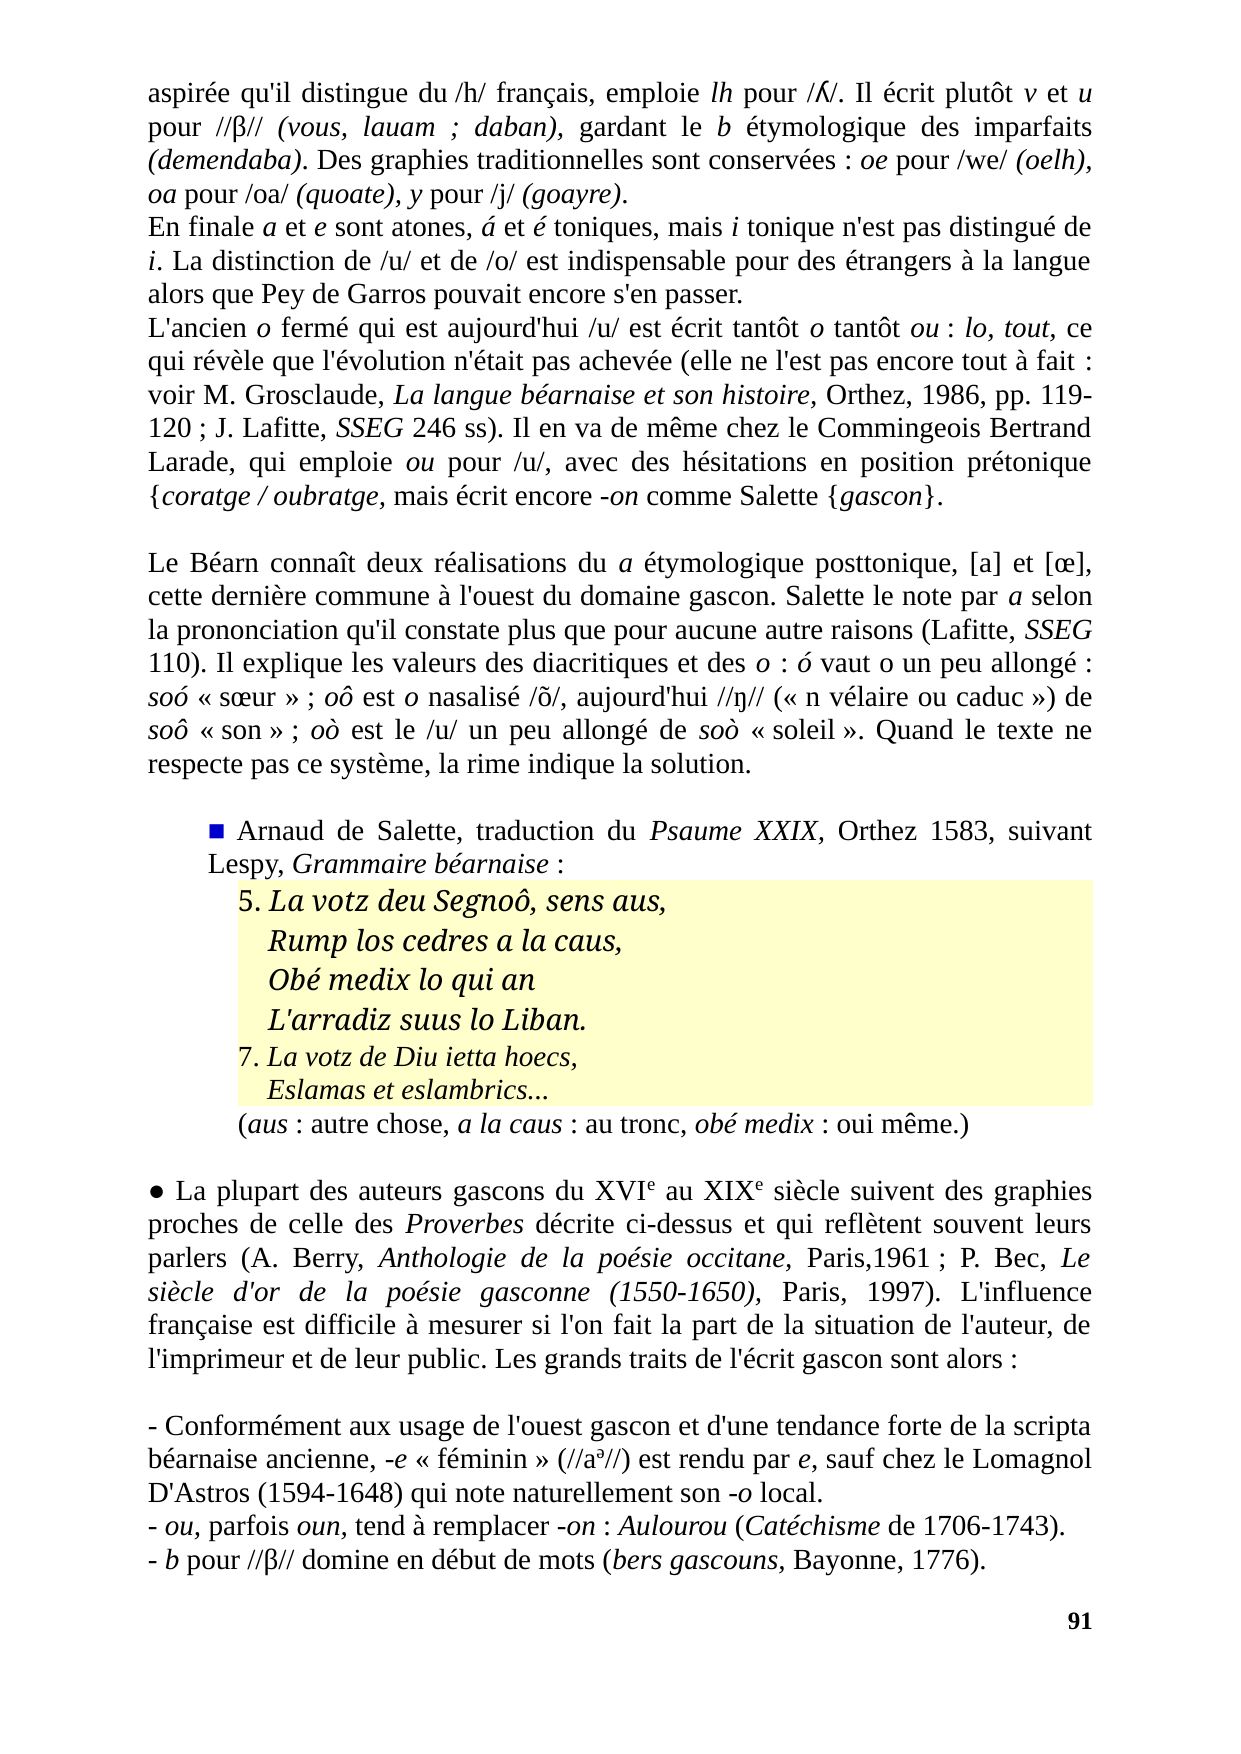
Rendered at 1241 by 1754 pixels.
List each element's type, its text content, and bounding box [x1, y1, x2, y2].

text - Conformément aux usage de l'ouest gascon et d'une tendance forte de la scripta béarnaise ancienne, -e « féminin » (//aǝ//) est rendu par e, sauf chez le Lomagnol D'Astros (1594-1648) qui note naturellement son -o local. [148, 1408, 1093, 1508]
text ■ Arnaud de Salette, traduction du Psaume XXIX, Orthez 1583, suivant Lespy, Grammaire béarnaise : [208, 813, 1093, 880]
text 5. La votz deu Segnoô, sens aus, [238, 880, 1093, 920]
text - ou, parfois oun, tend à remplacer -on : Aulourou (Catéchisme de 1706-1743). [148, 1508, 1093, 1542]
text L'ancien o fermé qui est aujourd'hui /u/ est écrit tantôt o tantôt ou : lo, tout, ce qui révèle que l'évolution n'était pas achevée (elle ne l'est pas encore tout à fait : voir M. Grosclaude, La langue béarnaise et son histoire, Orthez, 1986, pp. 119-120 ; J. Lafitte, SSEG 246 ss). Il en va de même chez le Commingeois Bertrand Larade, qui emploie ou pour /u/, avec des hésitations en position prétonique {coratge / oubratge, mais écrit encore -on comme Salette {gascon}. [148, 310, 1093, 511]
text Rump los cedres a la caus, [238, 920, 1093, 959]
text L'arradiz suus lo Liban. [238, 999, 1093, 1039]
text Le Béarn connaît deux réalisations du a étymologique posttonique, [a] et [œ], cette dernière commune à l'ouest du domaine gascon. Salette le note par a selon la prononciation qu'il constate plus que pour aucune autre raisons (Lafitte, SSEG 110). Il explique les valeurs des diacritiques et des o : ó vaut o un peu allongé : soó « sœur » ; oô est o nasalisé /õ/, aujourd'hui //ŋ// (« n vélaire ou caduc ») de soô « son » ; oò est le /u/ un peu allongé de soò « soleil ». Quand le texte ne respecte pas ce système, la rime indique la solution. [148, 545, 1093, 779]
text aspirée qu'il distingue du /h/ français, emploie lh pour /ʎ/. Il écrit plutôt v et u pour //β// (vous, lauam ; daban), gardant le b étymologique des imparfaits (demendaba). Des graphies traditionnelles sont conservées : oe pour /we/ (oelh), oa pour /oa/ (quoate), y pour /j/ (goayre). [148, 75, 1093, 209]
text (aus : autre chose, a la caus : au tronc, obé medix : oui même.) [238, 1106, 1093, 1139]
text ● La plupart des auteurs gascons du XVIe au XIXe siècle suivent des graphies proches de celle des Proverbes décrite ci-dessus et qui reflètent souvent leurs parlers (A. Berry, Anthologie de la poésie occitane, Paris,1961 ; P. Bec, Le siècle d'or de la poésie gasconne (1550-1650), Paris, 1997). L'influence française est difficile à mesurer si l'on fait la part de la situation de l'auteur, de l'imprimeur et de leur public. Les grands traits de l'écrit gascon sont alors : [148, 1173, 1093, 1374]
text Eslamas et eslambrics... [238, 1072, 1093, 1106]
text - b pour //β// domine en début de mots (bers gascouns, Bayonne, 1776). [148, 1542, 1093, 1576]
text En finale a et e sont atones, á et é toniques, mais i tonique n'est pas distingué de i. La distinction de /u/ et de /o/ est indispensable pour des étrangers à la langue alors que Pey de Garros pouvait encore s'en passer. [148, 209, 1093, 310]
text 7. La votz de Diu ietta hoecs, [238, 1039, 1093, 1072]
text Obé medix lo qui an [238, 959, 1093, 999]
